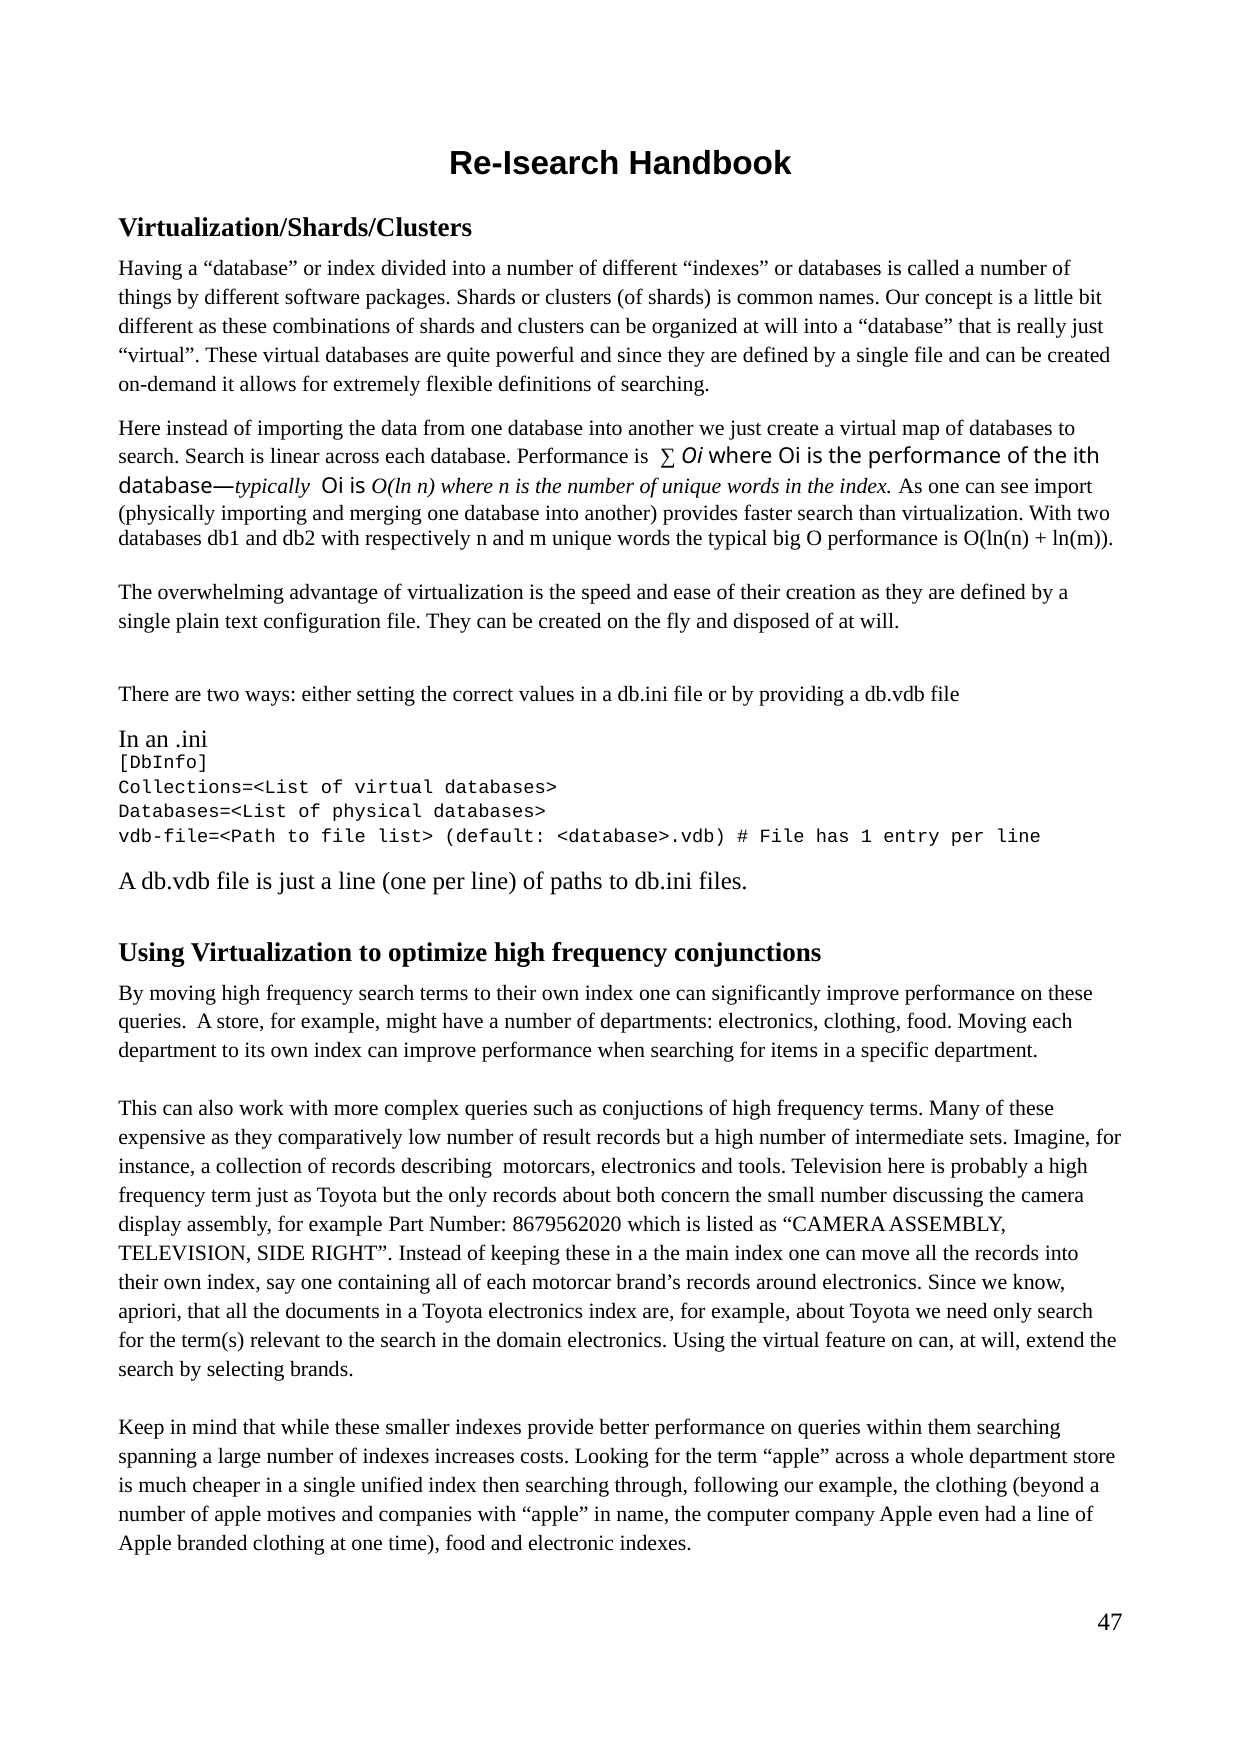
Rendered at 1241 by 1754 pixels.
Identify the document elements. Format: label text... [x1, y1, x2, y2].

text Keep in mind that while these smaller indexes provide better performance on queries within them searching spanning a large number of indexes increases costs. Looking for the term “apple” across a whole department store is much cheaper in a single unified index then searching through, following our example, the clothing (beyond a number of apple motives and companies with “apple” in name, the computer company Apple even had a line of Apple branded clothing at one time), food and electronic indexes. [118, 1414, 1122, 1555]
text By moving high frequency search terms to their own index one can significantly improve performance on these queries. A store, for example, might have a number of departments: electronics, clothing, food. Moving each department to its own index can improve performance when searching for items in a specific department. [118, 979, 1122, 1063]
text Having a “database” or index divided into a number of different “indexes” or databases is called a number of things by different software packages. Shards or clusters (of shards) is common names. Our concept is a little bit different as these combinations of shards and clusters can be organized at will into a “database” that is really just “virtual”. These virtual databases are quite powerful and since they are defined by a single file and can be created on-demand it allows for extremely flexible definitions of searching. [118, 255, 1122, 396]
text A db.vdb file is just a line (one per line) of paths to db.ini files. [118, 866, 1122, 894]
text In an .ini [118, 724, 1122, 753]
text Databases=<List of physical databases> [118, 802, 1122, 823]
text Collections=<List of virtual databases> [118, 778, 1122, 799]
text [DbInfo] [118, 753, 1122, 774]
text Here instead of importing the data from one database into another we just create a virtual map of databases to search. Search is linear across each database. Performance is ∑ Oi where Oi is the performance of the ith database—typically Oi is O(ln n) where n is the number of unique words in the index. As one can see import (physically importing and merging one database into another) provides faster search than virtualization. With two databases db1 and db2 with respectively n and m unique words the typical big O performance is O(ln(n) + ln(m)). [118, 415, 1122, 550]
text This can also work with more complex queries such as conjuctions of high frequency terms. Many of these expensive as they comparatively low number of result records but a high number of intermediate sets. Imagine, for instance, a collection of records describing motorcars, electronics and tools. Television here is probably a high frequency term just as Toyota but the only records about both concern the small number discussing the camera display assembly, for example Part Number: 8679562020 which is listed as “CAMERA ASSEMBLY, TELEVISION, SIDE RIGHT”. Instead of keeping these in a the main index one can move all the records into their own index, say one containing all of each motorcar brand’s records around electronics. Since we know, apriori, that all the documents in a Toyota electronics index are, for example, about Toyota we need only search for the term(s) relevant to the search in the domain electronics. Using the virtual feature on can, at will, extend the search by selecting brands. [118, 1095, 1122, 1381]
text vdb-file=<Path to file list> (default: <database>.vdb) # File has 1 entry per line [118, 826, 1122, 848]
subtitle Using Virtualization to optimize high frequency conjunctions [118, 936, 1122, 967]
subtitle Virtualization/Shards/Clusters [118, 212, 1122, 243]
text There are two ways: either setting the correct values in a db.ini file or by providing a db.vdb file [118, 681, 1122, 706]
text The overwhelming advantage of virtualization is the speed and ease of their creation as they are defined by a single plain text configuration file. They can be created on the fly and disposed of at will. [118, 579, 1122, 633]
